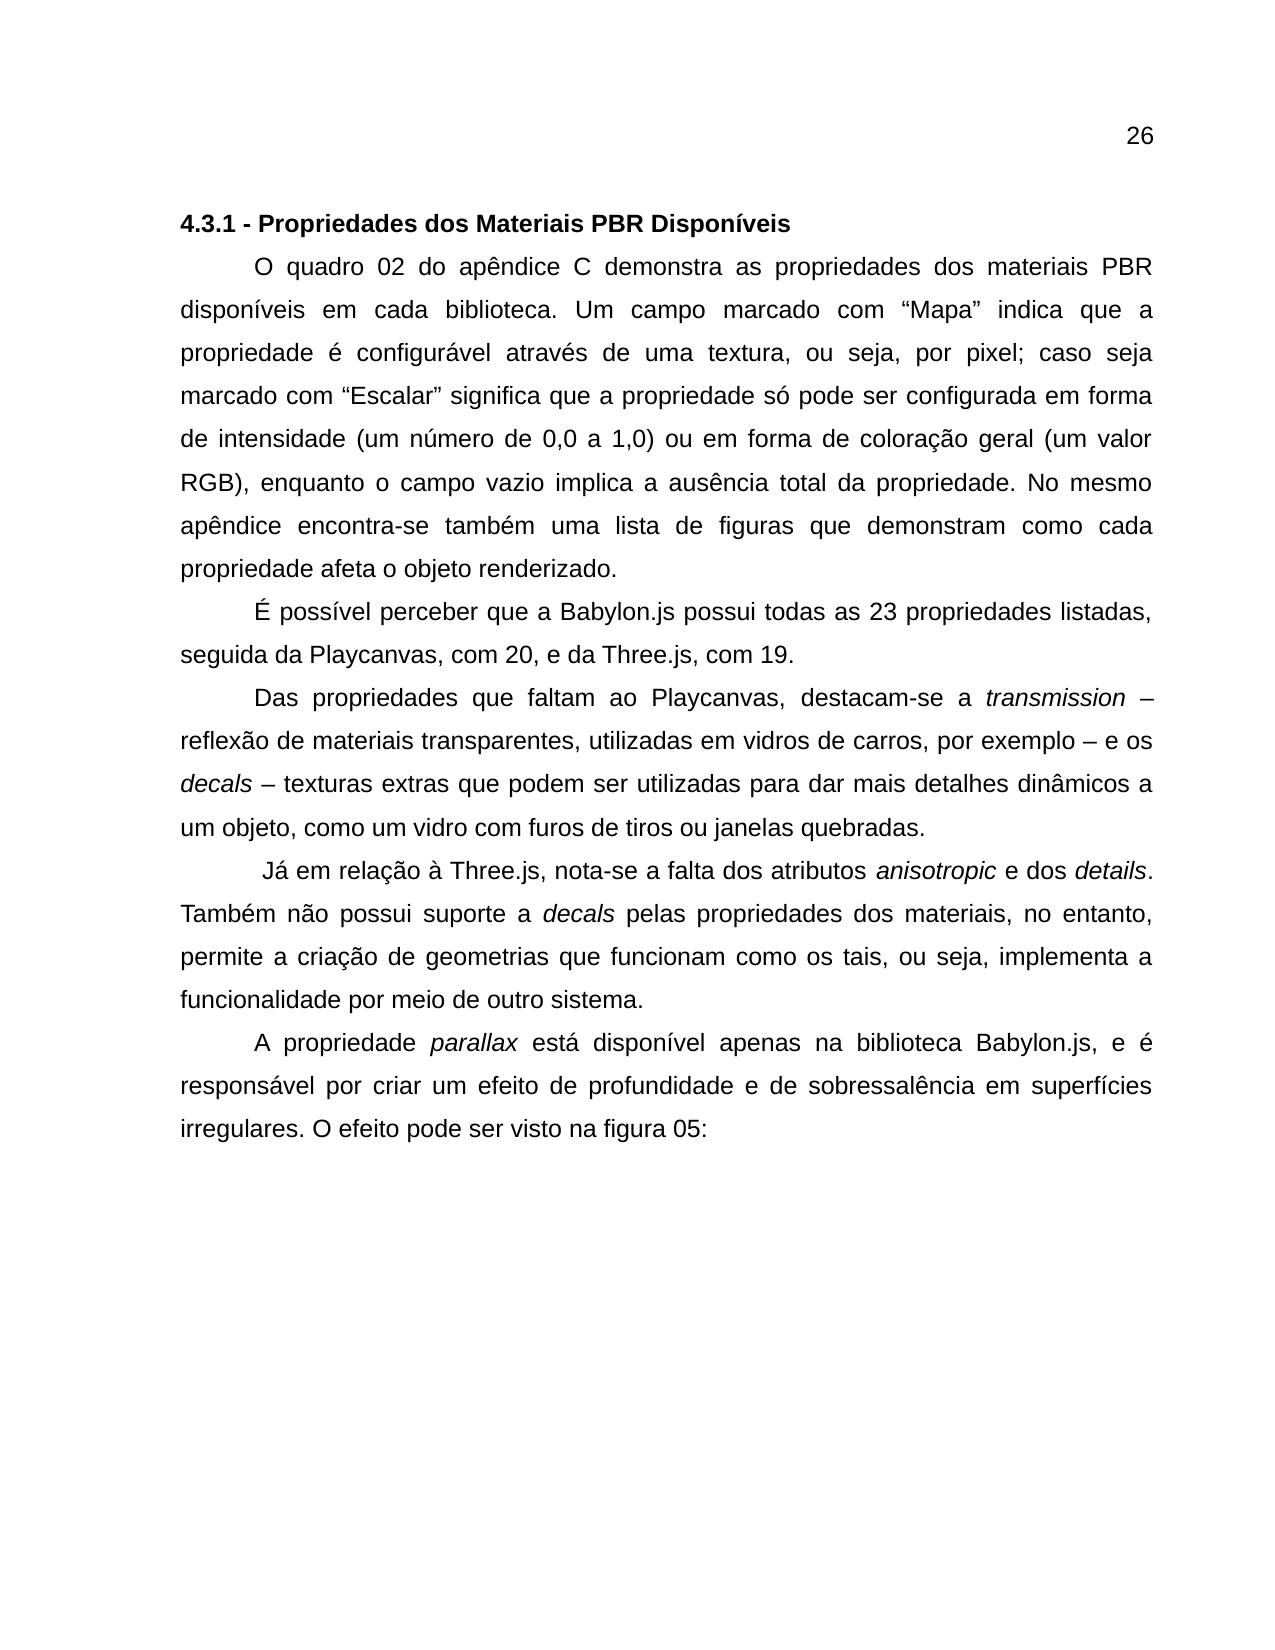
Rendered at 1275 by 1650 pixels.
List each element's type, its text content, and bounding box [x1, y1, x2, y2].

text É possível perceber que a Babylon.js possui todas as 23 propriedades listadas, seguida da Playcanvas, com 20, e da Three.js, com 19. [180, 597, 1154, 669]
text O quadro 02 do apêndice C demonstra as propriedades dos materiais PBR disponíveis em cada biblioteca. Um campo marcado com “Mapa” indica que a propriedade é configurável através de uma textura, ou seja, por pixel; caso seja marcado com “Escalar” significa que a propriedade só pode ser configurada em forma de intensidade (um número de 0,0 a 1,0) ou em forma de coloração geral (um valor RGB), enquanto o campo vazio implica a ausência total da propriedade. No mesmo apêndice encontra-se também uma lista de figuras que demonstram como cada propriedade afeta o objeto renderizado. [180, 252, 1154, 583]
text A propriedade parallax está disponível apenas na biblioteca Babylon.js, e é responsável por criar um efeito de profundidade e de sobressalência em superfícies irregulares. O efeito pode ser visto na figura 05: [180, 1028, 1154, 1143]
text Já em relação à Three.js, nota-se a falta dos atributos anisotropic e dos details. Também não possui suporte a decals pelas propriedades dos materiais, no entanto, permite a criação de geometrias que funcionam como os tais, ou seja, implementa a funcionalidade por meio de outro sistema. [180, 856, 1154, 1014]
subtitle 4.3.1 - Propriedades dos Materiais PBR Disponíveis [180, 209, 1154, 238]
text Das propriedades que faltam ao Playcanvas, destacam-se a transmission –reflexão de materiais transparentes, utilizadas em vidros de carros, por exemplo – e os decals – texturas extras que podem ser utilizadas para dar mais detalhes dinâmicos a um objeto, como um vidro com furos de tiros ou janelas quebradas. [180, 683, 1154, 841]
